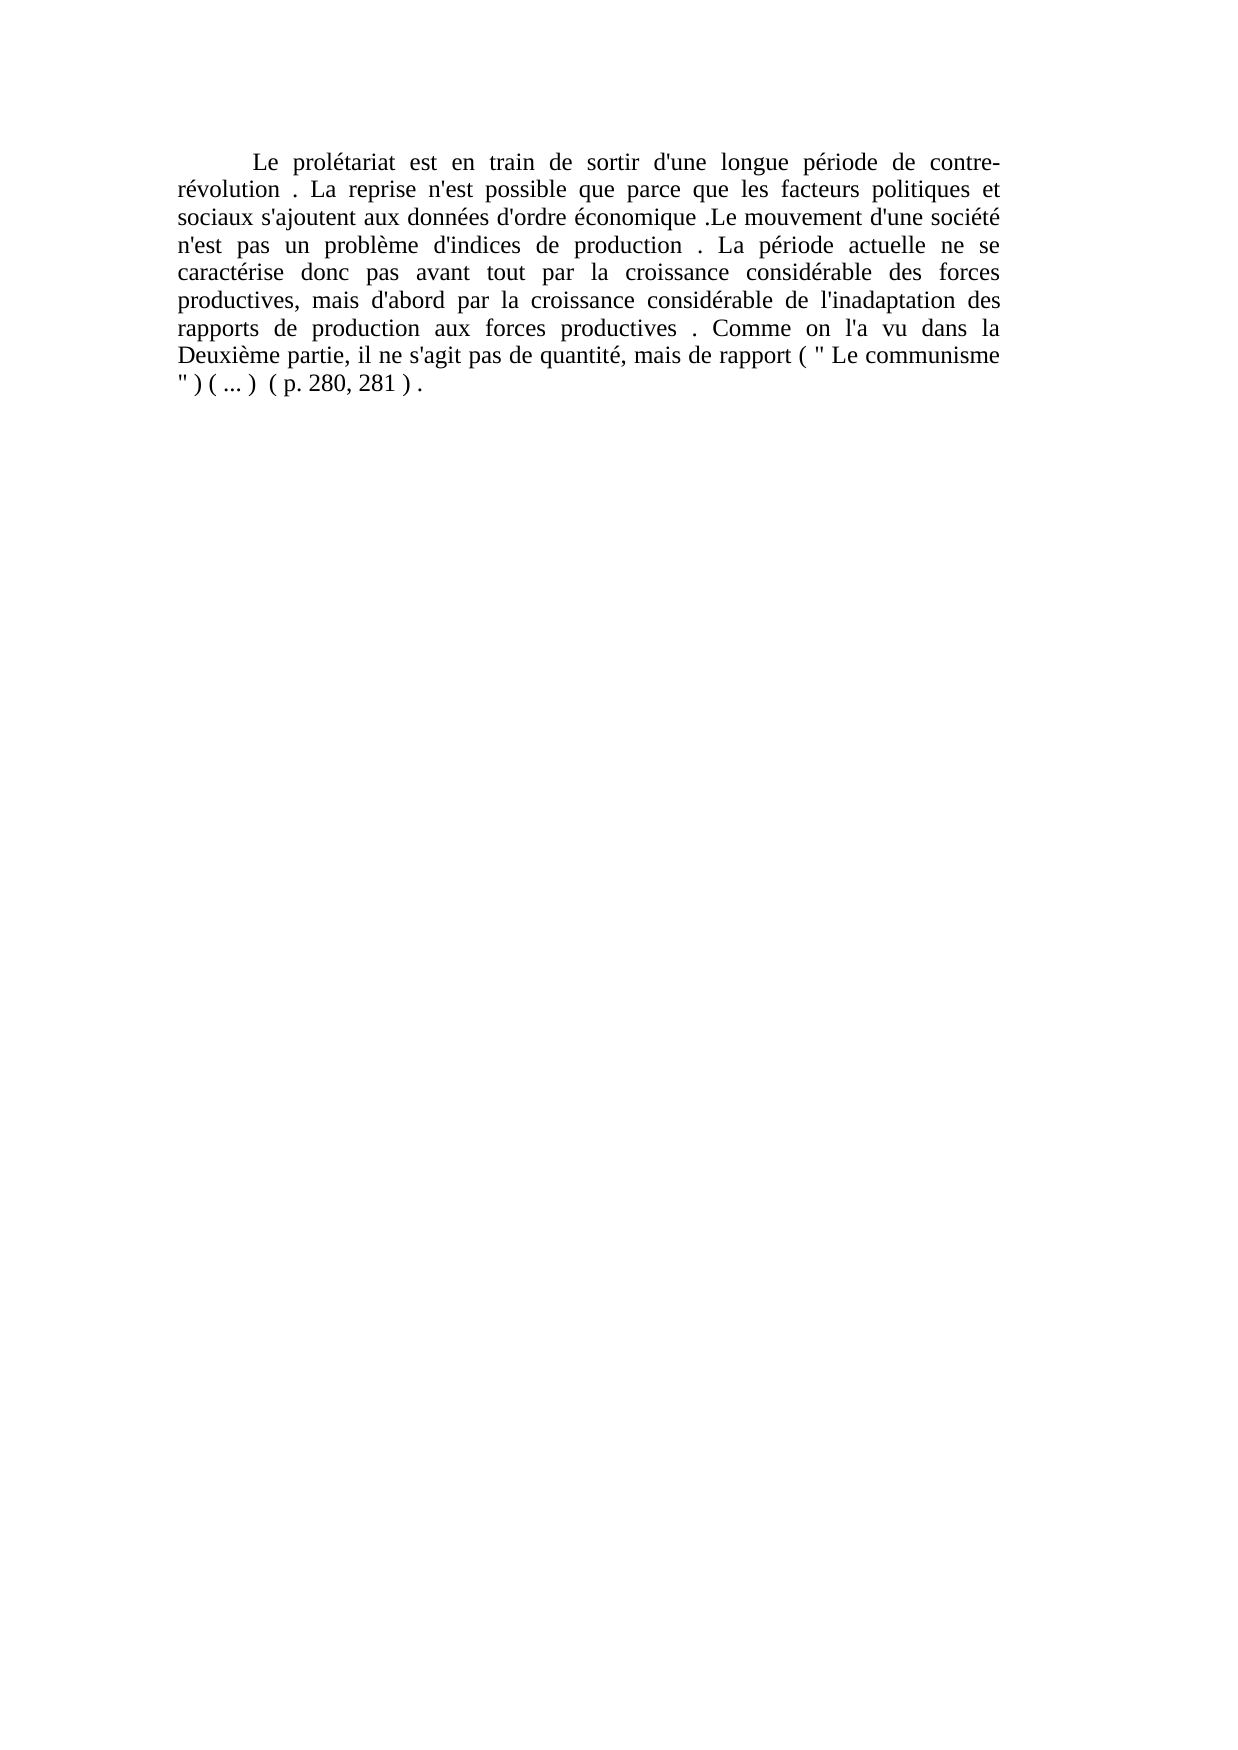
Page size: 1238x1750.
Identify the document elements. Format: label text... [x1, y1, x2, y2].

text Le prolétariat est en train de sortir d'une longue période de contre-révolution . La reprise n'est possible que parce que les facteurs politiques et sociaux s'ajoutent aux données d'ordre économique .Le mouvement d'une société n'est pas un problème d'indices de production . La période actuelle ne se caractérise donc pas avant tout par la croissance considérable des forces productives, mais d'abord par la croissance considérable de l'inadaptation des rapports de production aux forces productives . Comme on l'a vu dans la Deuxième partie, il ne s'agit pas de quantité, mais de rapport ( " Le communisme " ) ( ... ) ( p. 280, 281 ) . [177, 148, 1001, 397]
